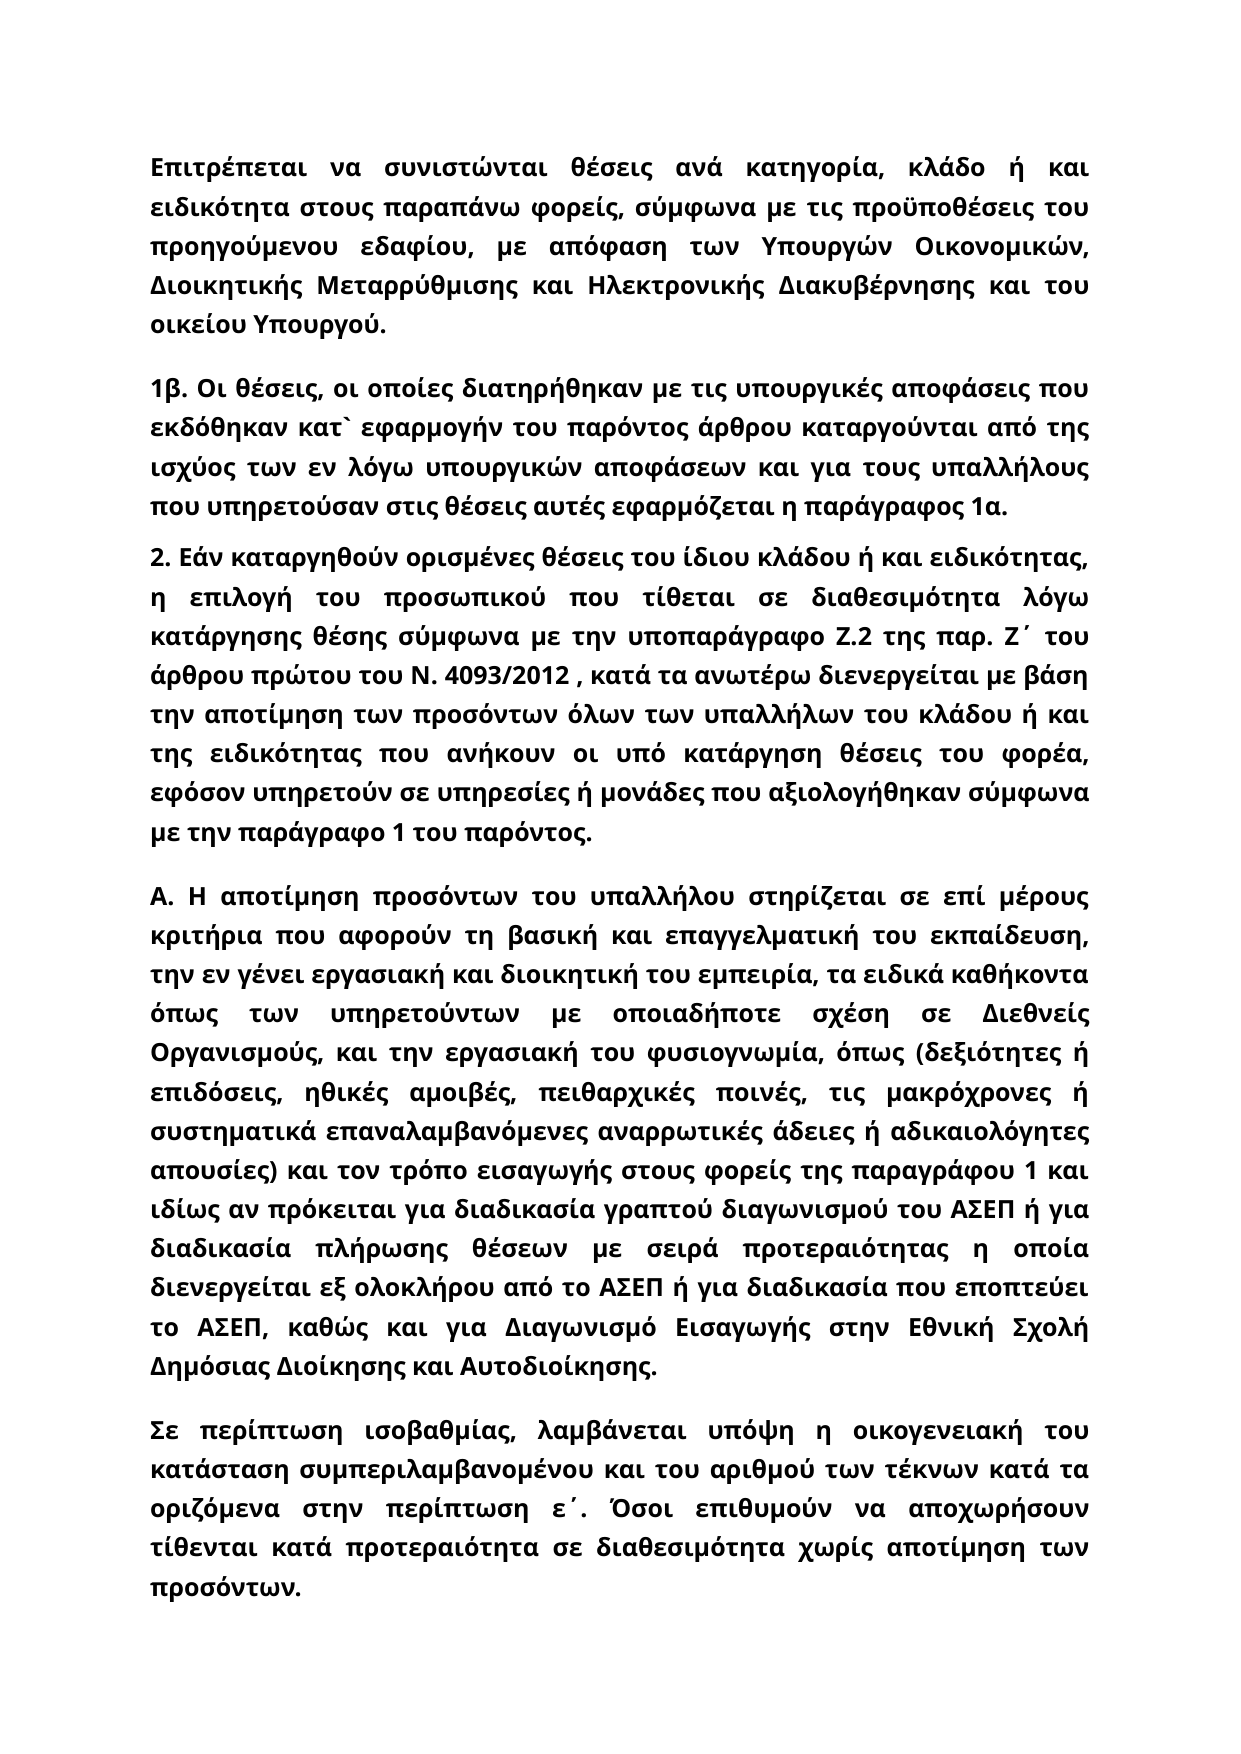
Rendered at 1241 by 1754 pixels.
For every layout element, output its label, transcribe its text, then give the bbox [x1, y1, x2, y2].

text Σε περίπτωση ισοβαθμίας, λαμβάνεται υπόψη η οικογενειακή του κατάσταση συμπεριλαμβανομένου και του αριθμού των τέκνων κατά τα οριζόμενα στην περίπτωση ε΄. Όσοι επιθυμούν να αποχωρήσουν τίθενται κατά προτεραιότητα σε διαθεσιμότητα χωρίς αποτίμηση των προσόντων. [150, 1412, 1090, 1603]
text 2. Εάν καταργηθούν ορισμένες θέσεις του ίδιου κλάδου ή και ειδικότητας, η επιλογή του προσωπικού που τίθεται σε διαθεσιμότητα λόγω κατάργησης θέσης σύμφωνα με την υποπαράγραφο Ζ.2 της παρ. Ζ΄ του άρθρου πρώτου του Ν. 4093/2012 , κατά τα ανωτέρω διενεργείται με βάση την αποτίμηση των προσόντων όλων των υπαλλήλων του κλάδου ή και της ειδικότητας που ανήκουν οι υπό κατάργηση θέσεις του φορέα, εφόσον υπηρετούν σε υπηρεσίες ή μονάδες που αξιολογήθηκαν σύμφωνα με την παράγραφο 1 του παρόντος. [150, 540, 1090, 848]
text 1β. Οι θέσεις, οι οποίες διατηρήθηκαν με τις υπουργικές αποφάσεις που εκδόθηκαν κατ` εφαρμογήν του παρόντος άρθρου καταργούνται από της ισχύος των εν λόγω υπουργικών αποφάσεων και για τους υπαλλήλους που υπηρετούσαν στις θέσεις αυτές εφαρμόζεται η παράγραφος 1α. [150, 371, 1090, 522]
text Επιτρέπεται να συνιστώνται θέσεις ανά κατηγορία, κλάδο ή και ειδικότητα στους παραπάνω φορείς, σύμφωνα με τις προϋποθέσεις του προηγούμενου εδαφίου, με απόφαση των Υπουργών Οικονομικών, Διοικητικής Μεταρρύθμισης και Ηλεκτρονικής Διακυβέρνησης και του οικείου Υπουργού. [150, 150, 1090, 341]
text Α. Η αποτίμηση προσόντων του υπαλλήλου στηρίζεται σε επί μέρους κριτήρια που αφορούν τη βασική και επαγγελματική του εκπαίδευση, την εν γένει εργασιακή και διοικητική του εμπειρία, τα ειδικά καθήκοντα όπως των υπηρετούντων με οποιαδήποτε σχέση σε Διεθνείς Οργανισμούς, και την εργασιακή του φυσιογνωμία, όπως (δεξιότητες ή επιδόσεις, ηθικές αμοιβές, πειθαρχικές ποινές, τις μακρόχρονες ή συστηματικά επαναλαμβανόμενες αναρρωτικές άδειες ή αδικαιολόγητες απουσίες) και τον τρόπο εισαγωγής στους φορείς της παραγράφου 1 και ιδίως αν πρόκειται για διαδικασία γραπτού διαγωνισμού του ΑΣΕΠ ή για διαδικασία πλήρωσης θέσεων με σειρά προτεραιότητας η οποία διενεργείται εξ ολοκλήρου από το ΑΣΕΠ ή για διαδικασία που εποπτεύει το ΑΣΕΠ, καθώς και για Διαγωνισμό Εισαγωγής στην Εθνική Σχολή Δημόσιας Διοίκησης και Αυτοδιοίκησης. [150, 878, 1090, 1382]
